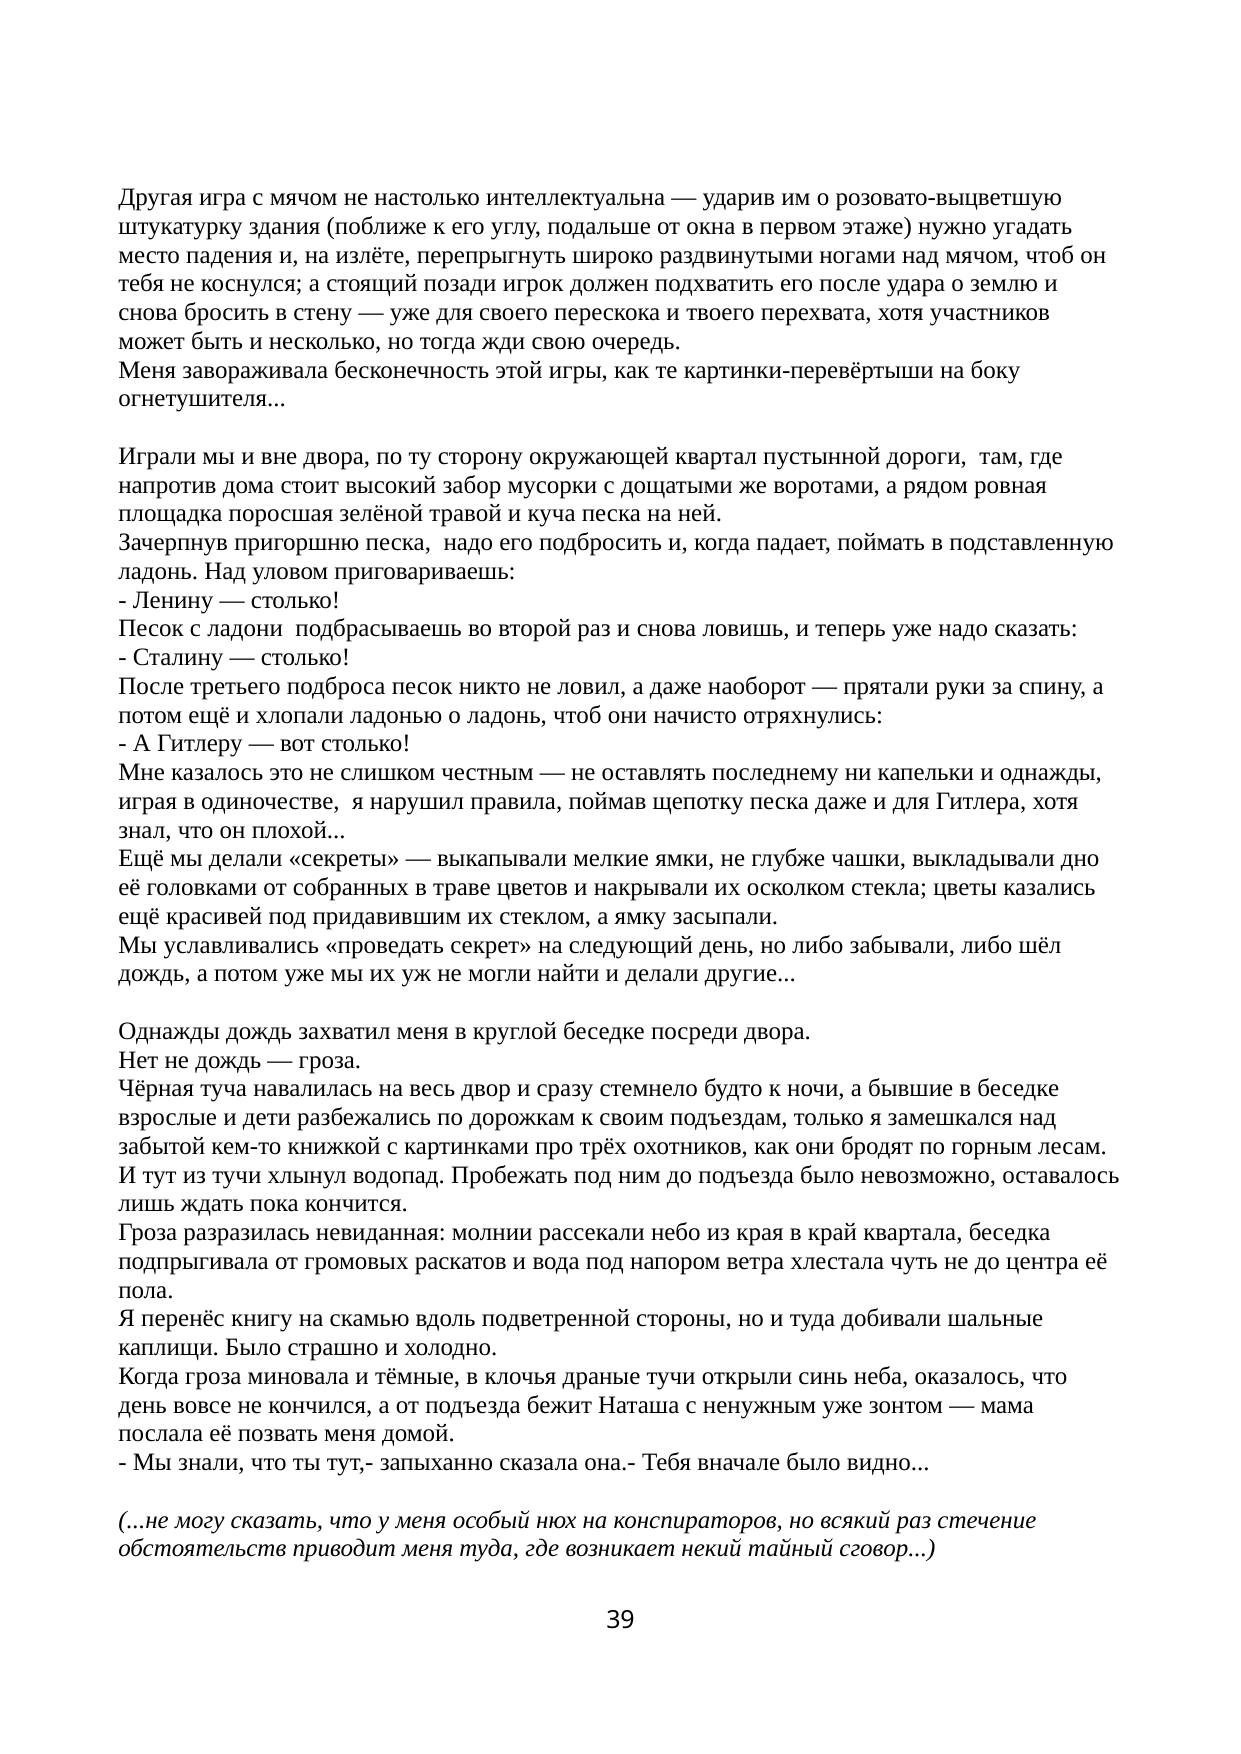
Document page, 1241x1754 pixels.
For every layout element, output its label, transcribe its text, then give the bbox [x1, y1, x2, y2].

text - Мы знали, что ты тут,- запыханно сказала она.- Тебя вначале было видно... [118, 1447, 1122, 1476]
text Другая игра с мячом не настолько интеллектуальна — ударив им о розовато-выцветшую штукатурку здания (поближе к его углу, подальше от окна в первом этаже) нужно угадать место падения и, на излёте, перепрыгнуть широко раздвинутыми ногами над мячом, чтоб он тебя не коснулся; а стоящий позади игрок должен подхватить его после удара о землю и снова бросить в стену — уже для своего перескока и твоего перехвата, хотя участников может быть и несколько, но тогда жди свою очередь. [118, 182, 1122, 355]
text Я перенёс книгу на скамью вдоль подветренной стороны, но и туда добивали шальные каплищи. Было страшно и холодно. [118, 1303, 1122, 1361]
text Ещё мы делали «секреты» — выкапывали мелкие ямки, не глубже чашки, выкладывали дно её головками от собранных в траве цветов и накрывали их осколком стекла; цветы казались ещё красивей под придавившим их стеклом, а ямку засыпали. [118, 843, 1122, 930]
text Гроза разразилась невиданная: молнии рассекали небо из края в край квартала, беседка подпрыгивала от громовых раскатов и вода под напором ветра хлестала чуть не до центра её пола. [118, 1217, 1122, 1303]
text Песок с ладони подбрасываешь во второй раз и снова ловишь, и теперь уже надо сказать: [118, 613, 1122, 642]
text Чёрная туча навалилась на весь двор и сразу стемнело будто к ночи, а бывшие в беседке взрослые и дети разбежались по дорожкам к своим подъездам, только я замешкался над забытой кем-то книжкой с картинками про трёх охотников, как они бродят по горным лесам. [118, 1073, 1122, 1160]
text Играли мы и вне двора, по ту сторону окружающей квартал пустынной дороги, там, где напротив дома стоит высокий забор мусорки с дощатыми же воротами, а рядом ровная площадка поросшая зелёной травой и куча песка на ней. [118, 441, 1122, 527]
text Мне казалось это не слишком честным — не оставлять последнему ни капельки и однажды, играя в одиночестве, я нарушил правила, поймав щепотку песка даже и для Гитлера, хотя знал, что он плохой... [118, 757, 1122, 843]
text - Ленину — столько! [118, 585, 1122, 613]
text (...не могу сказать, что у меня особый нюх на конспираторов, но всякий раз стечение обстоятельств приводит меня туда, где возникает некий тайный сговор...) [118, 1505, 1122, 1562]
text Зачерпнув пригоршню песка, надо его подбросить и, когда падает, поймать в подставленную ладонь. Над уловом приговариваешь: [118, 527, 1122, 585]
text И тут из тучи хлынул водопад. Пробежать под ним до подъезда было невозможно, оставалось лишь ждать пока кончится. [118, 1160, 1122, 1217]
text Меня завораживала бесконечность этой игры, как те картинки-перевёртыши на боку огнетушителя... [118, 355, 1122, 412]
text - А Гитлеру — вот столько! [118, 728, 1122, 757]
text Однажды дождь захватил меня в круглой беседке посреди двора. [118, 1016, 1122, 1045]
text Мы уславливались «проведать секрет» на следующий день, но либо забывали, либо шёл дождь, а потом уже мы их уж не могли найти и делали другие... [118, 930, 1122, 987]
text После третьего подброса песок никто не ловил, а даже наоборот — прятали руки за спину, а потом ещё и хлопали ладонью о ладонь, чтоб они начисто отряхнулись: [118, 671, 1122, 728]
text Когда гроза миновала и тёмные, в клочья драные тучи открыли синь неба, оказалось, что день вовсе не кончился, а от подъезда бежит Наташа с ненужным уже зонтом — мама послала её позвать меня домой. [118, 1361, 1122, 1447]
text Нет не дождь — гроза. [118, 1045, 1122, 1073]
text - Сталину — столько! [118, 642, 1122, 671]
